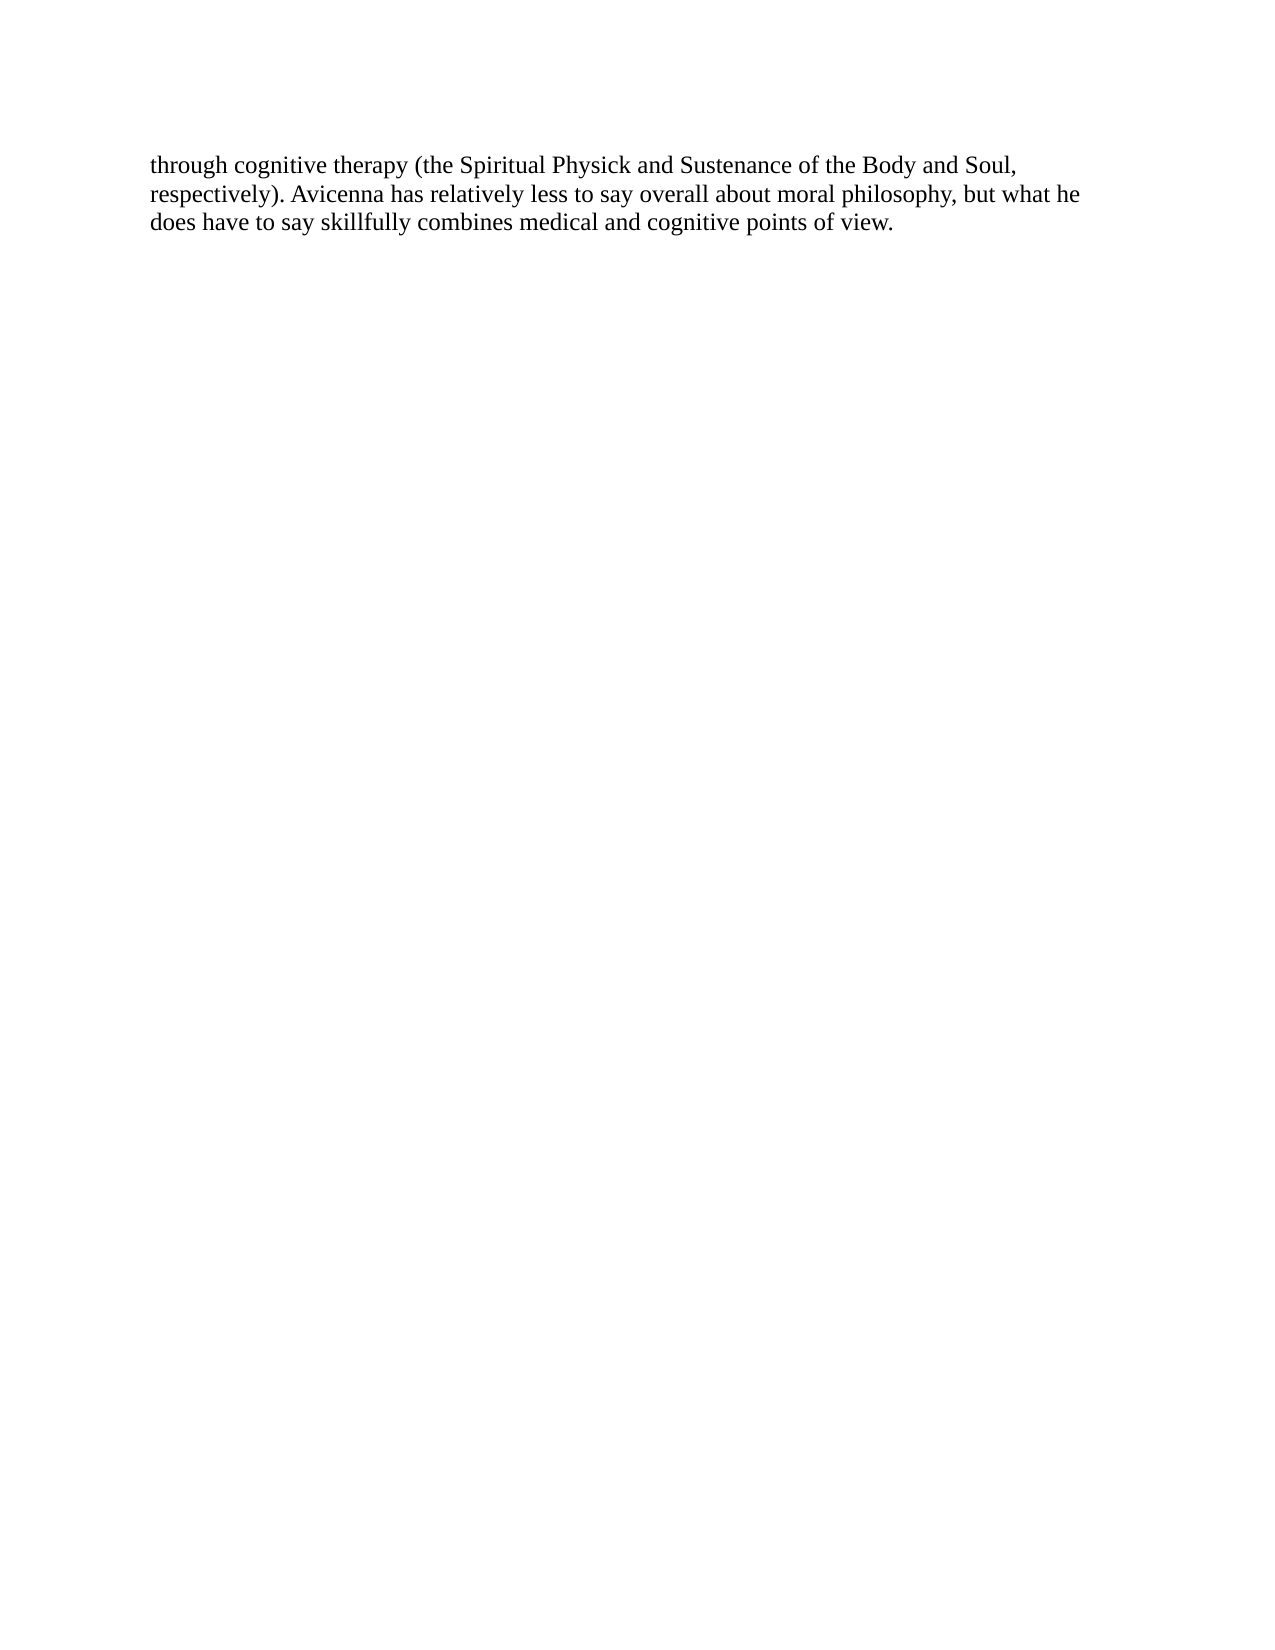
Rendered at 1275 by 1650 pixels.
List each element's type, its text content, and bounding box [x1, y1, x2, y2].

text through cognitive therapy (the Spiritual Physick and Sustenance of the Body and Soul, respectively). Avicenna has relatively less to say overall about moral philosophy, but what he does have to say skillfully combines medical and cognitive points of view. [150, 150, 1125, 236]
